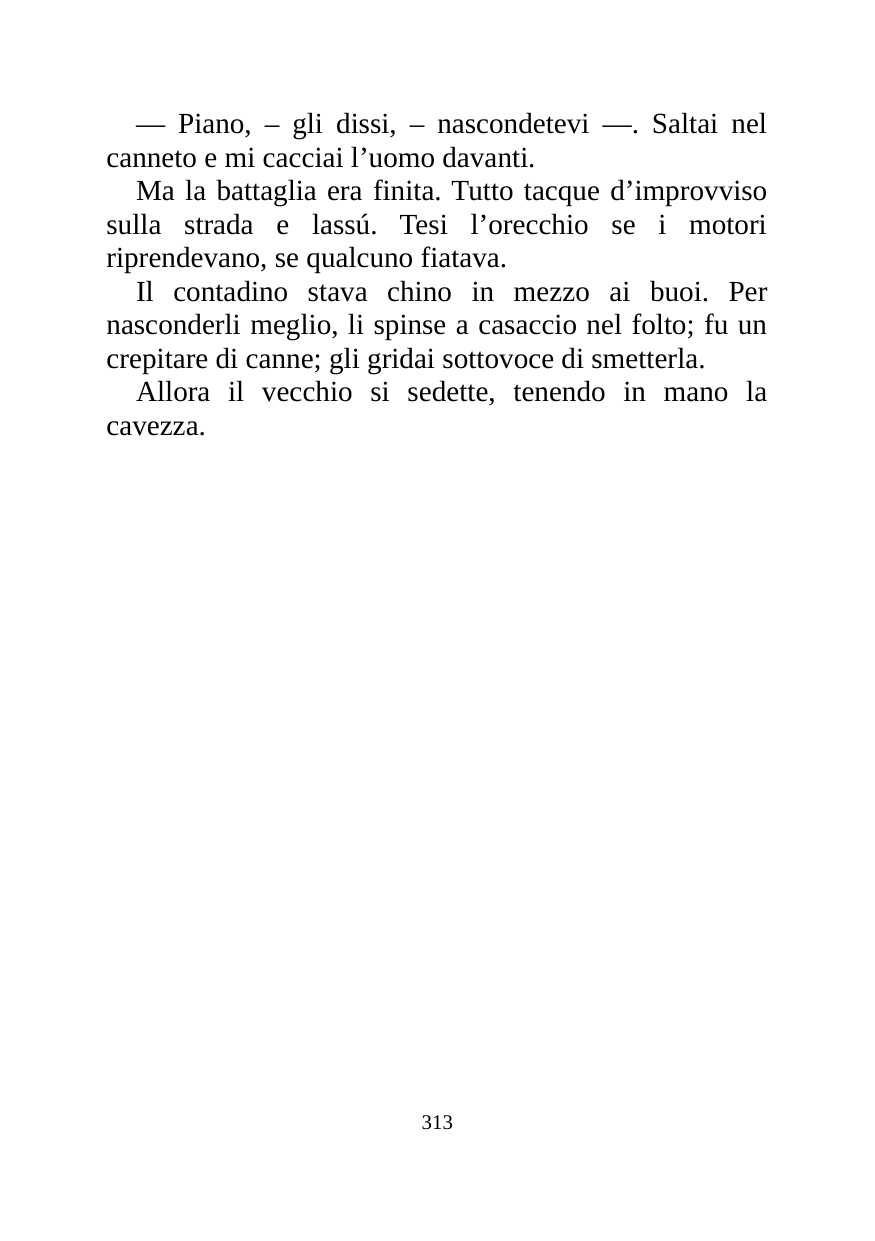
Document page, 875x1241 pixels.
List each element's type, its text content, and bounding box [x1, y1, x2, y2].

text Allora il vecchio si sedette, tenendo in mano la cavezza. [106, 374, 768, 442]
text Ma la battaglia era finita. Tutto tacque d’improvviso sulla strada e lassú. Tesi l’orecchio se i motori riprendevano, se qualcuno fiatava. [106, 173, 768, 274]
text — Piano, – gli dissi, – nascondetevi —. Saltai nel canneto e mi cacciai l’uomo davanti. [106, 106, 768, 173]
text Il contadino stava chino in mezzo ai buoi. Per nasconderli meglio, li spinse a casaccio nel folto; fu un crepitare di canne; gli gridai sottovoce di smetterla. [106, 274, 768, 374]
